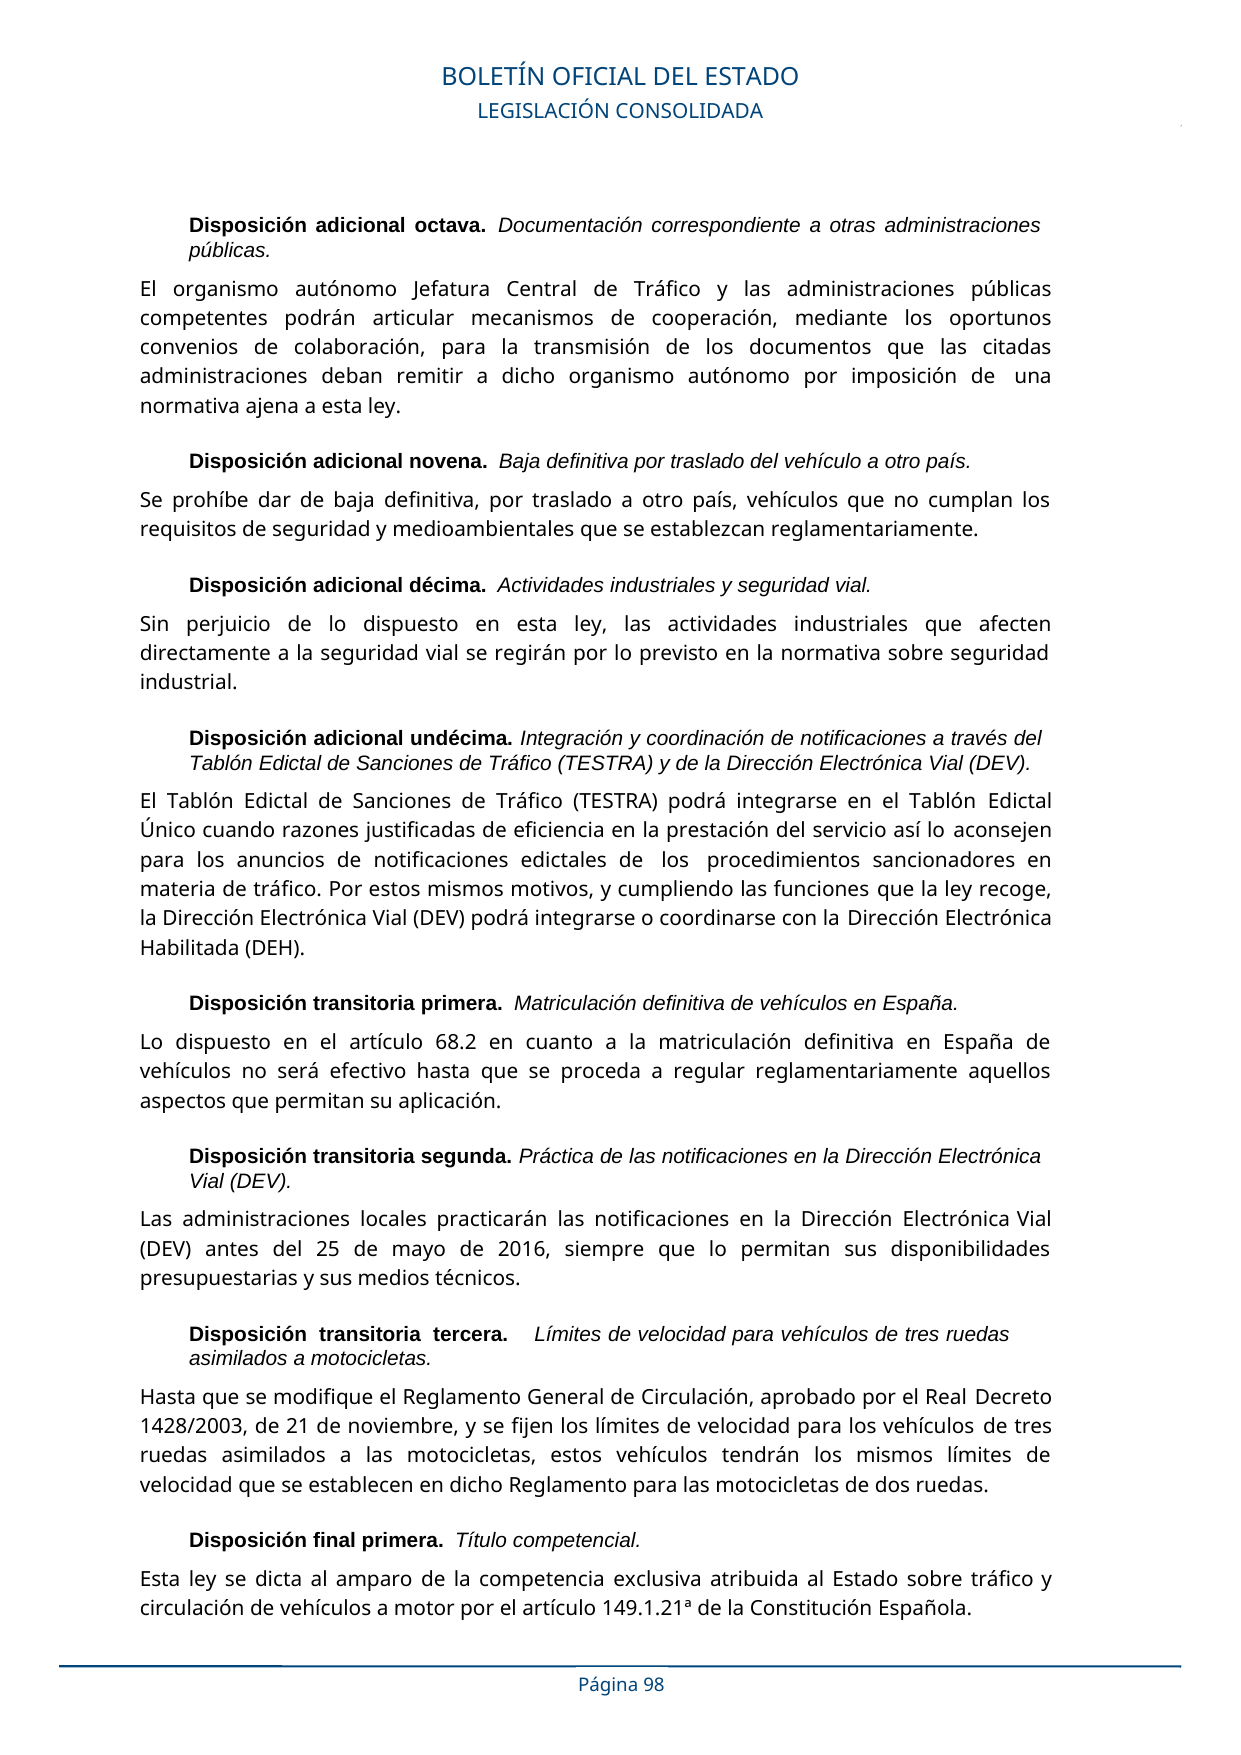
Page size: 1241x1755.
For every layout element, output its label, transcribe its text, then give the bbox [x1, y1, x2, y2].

text Esta ley se dicta al amparo de la competencia exclusiva atribuida al Estado sobre tráfico y circulación de vehículos a motor por el artículo 149.1.21ª de la Constitución Española. [139, 1564, 1052, 1622]
text Lo dispuesto en el artículo 68.2 en cuanto a la matriculación definitiva en España de vehículos no será efectivo hasta que se proceda a regular reglamentariamente aquellos aspectos que permitan su aplicación. [139, 1027, 1052, 1114]
text Disposición transitoria primera. Matriculación definitiva de vehículos en España. [189, 991, 1184, 1015]
text Sin perjuicio de lo dispuesto en esta ley, las actividades industriales que afecten directamente a la seguridad vial se regirán por lo previsto en la normativa sobre seguridad industrial. [139, 609, 1052, 696]
text Disposición adicional octava. Documentación correspondiente a otras administraciones públicas. [189, 213, 1083, 262]
text Hasta que se modifique el Reglamento General de Circulación, aprobado por el Real Decreto 1428/2003, de 21 de noviembre, y se fijen los límites de velocidad para los vehículos de tres ruedas asimilados a las motocicletas, estos vehículos tendrán los mismos límites de velocidad que se establecen en dicho Reglamento para las motocicletas de dos ruedas. [139, 1382, 1052, 1498]
text Se prohíbe dar de baja definitiva, por traslado a otro país, vehículos que no cumplan los requisitos de seguridad y medioambientales que se establezcan reglamentariamente. [139, 485, 1052, 543]
text Disposición adicional undécima. Integración y coordinación de notificaciones a través del Tablón Edictal de Sanciones de Tráfico (TESTRA) y de la Dirección Electrónica Vial (DEV). [189, 726, 1083, 774]
text Disposición adicional novena. Baja definitiva por traslado del vehículo a otro país. [189, 449, 1184, 473]
text Disposición adicional décima. Actividades industriales y seguridad vial. [189, 573, 1184, 597]
text Las administraciones locales practicarán las notificaciones en la Dirección Electrónica Vial (DEV) antes del 25 de mayo de 2016, siempre que lo permitan sus disponibilidades presupuestarias y sus medios técnicos. [139, 1204, 1052, 1292]
text Disposición transitoria tercera. Límites de velocidad para vehículos de tres ruedas asimilados a motocicletas. [189, 1321, 1052, 1370]
text El organismo autónomo Jefatura Central de Tráfico y las administraciones públicas competentes podrán articular mecanismos de cooperación, mediante los oportunos convenios de colaboración, para la transmisión de los documentos que las citadas administraciones deban remitir a dicho organismo autónomo por imposición de una normativa ajena a esta ley. [139, 274, 1052, 419]
text Disposición final primera. Título competencial. [189, 1528, 1184, 1552]
text El Tablón Edictal de Sanciones de Tráfico (TESTRA) podrá integrarse en el Tablón Edictal Único cuando razones justificadas de eficiencia en la prestación del servicio así lo aconsejen para los anuncios de notificaciones edictales de los procedimientos sancionadores en materia de tráfico. Por estos mismos motivos, y cumpliendo las funciones que la ley recoge, la Dirección Electrónica Vial (DEV) podrá integrarse o coordinarse con la Dirección Electrónica Habilitada (DEH). [139, 786, 1052, 961]
text Disposición transitoria segunda. Práctica de las notificaciones en la Dirección Electrónica Vial (DEV). [189, 1144, 1052, 1193]
